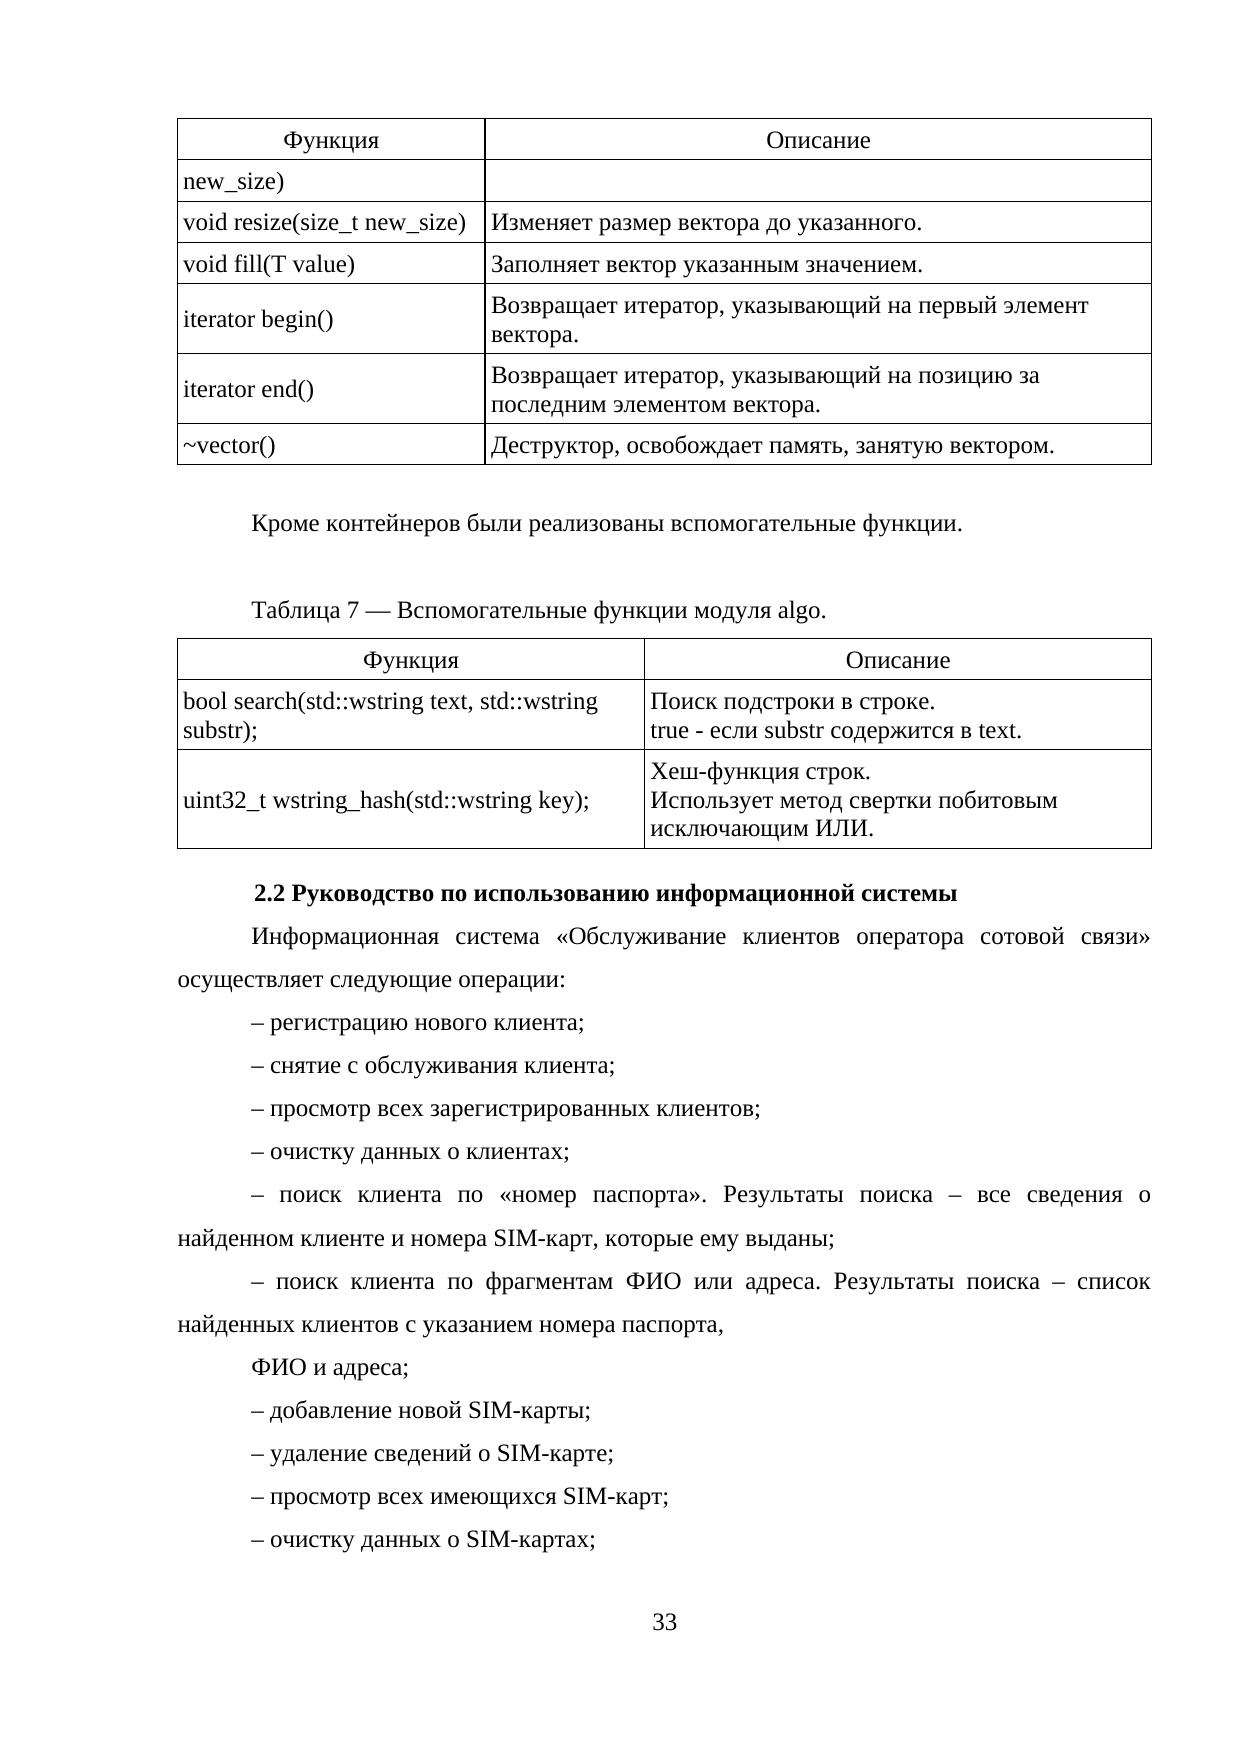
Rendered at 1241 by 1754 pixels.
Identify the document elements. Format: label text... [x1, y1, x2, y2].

text Таблица 7 — Вспомогательные функции модуля algo. [177, 595, 1152, 623]
table_header Функция [178, 119, 484, 159]
text – поиск клиента по фрагментам ФИО или адреса. Результаты поиска – список найденных клиентов с указанием номера паспорта, [177, 1266, 1152, 1338]
text – просмотр всех имеющихся SIM-карт; [177, 1481, 1152, 1510]
list Руководство по использованию информационной системы [254, 878, 1152, 906]
table_cell Заполняет вектор указанным значением. [486, 243, 1151, 283]
table_cell Хеш-функция строк. Использует метод свертки побитовым исключающим ИЛИ. [645, 750, 1151, 848]
table_cell Поиск подстроки в строке. true - если substr содержится в text. [645, 680, 1151, 749]
table_cell Деструктор, освобождает память, занятую вектором. [486, 424, 1151, 464]
table_cell void fill(T value) [178, 243, 484, 283]
table_cell Возвращает итератор, указывающий на позицию за последним элементом вектора. [486, 354, 1151, 423]
table_cell Возвращает итератор, указывающий на первый элемент вектора. [486, 284, 1151, 353]
table_header Функция [178, 639, 644, 679]
table_header Описание [645, 639, 1151, 679]
text – снятие с обслуживания клиента; [177, 1050, 1152, 1079]
text – поиск клиента по «номер паспорта». Результаты поиска – все сведения о найденном клиенте и номера SIM-карт, которые ему выданы; [177, 1179, 1152, 1251]
text Кроме контейнеров были реализованы вспомогательные функции. [177, 508, 1152, 537]
table_cell [486, 160, 1151, 201]
text Информационная система «Обслуживание клиентов оператора сотовой связи» осуществляет следующие операции: [177, 921, 1152, 993]
table_cell iterator end() [178, 354, 484, 423]
text – добавление новой SIM-карты; [177, 1395, 1152, 1424]
text – очистку данных о SIM-картах; [177, 1524, 1152, 1553]
text – просмотр всех зарегистрированных клиентов; [177, 1093, 1152, 1122]
table_header Описание [486, 119, 1151, 159]
table_cell uint32_t wstring_hash(std::wstring key); [178, 750, 644, 848]
text ФИО и адреса; [177, 1352, 1152, 1381]
table_cell Изменяет размер вектора до указанного. [486, 202, 1151, 242]
table_cell new_size) [178, 160, 484, 201]
table_cell iterator begin() [178, 284, 484, 353]
table_cell void resize(size_t new_size) [178, 202, 484, 242]
text – удаление сведений о SIM-карте; [177, 1438, 1152, 1467]
text – очистку данных о клиентах; [177, 1136, 1152, 1165]
table_cell bool search(std::wstring text, std::wstring substr); [178, 680, 644, 749]
text – регистрацию нового клиента; [177, 1007, 1152, 1036]
table_cell ~vector() [178, 424, 484, 464]
